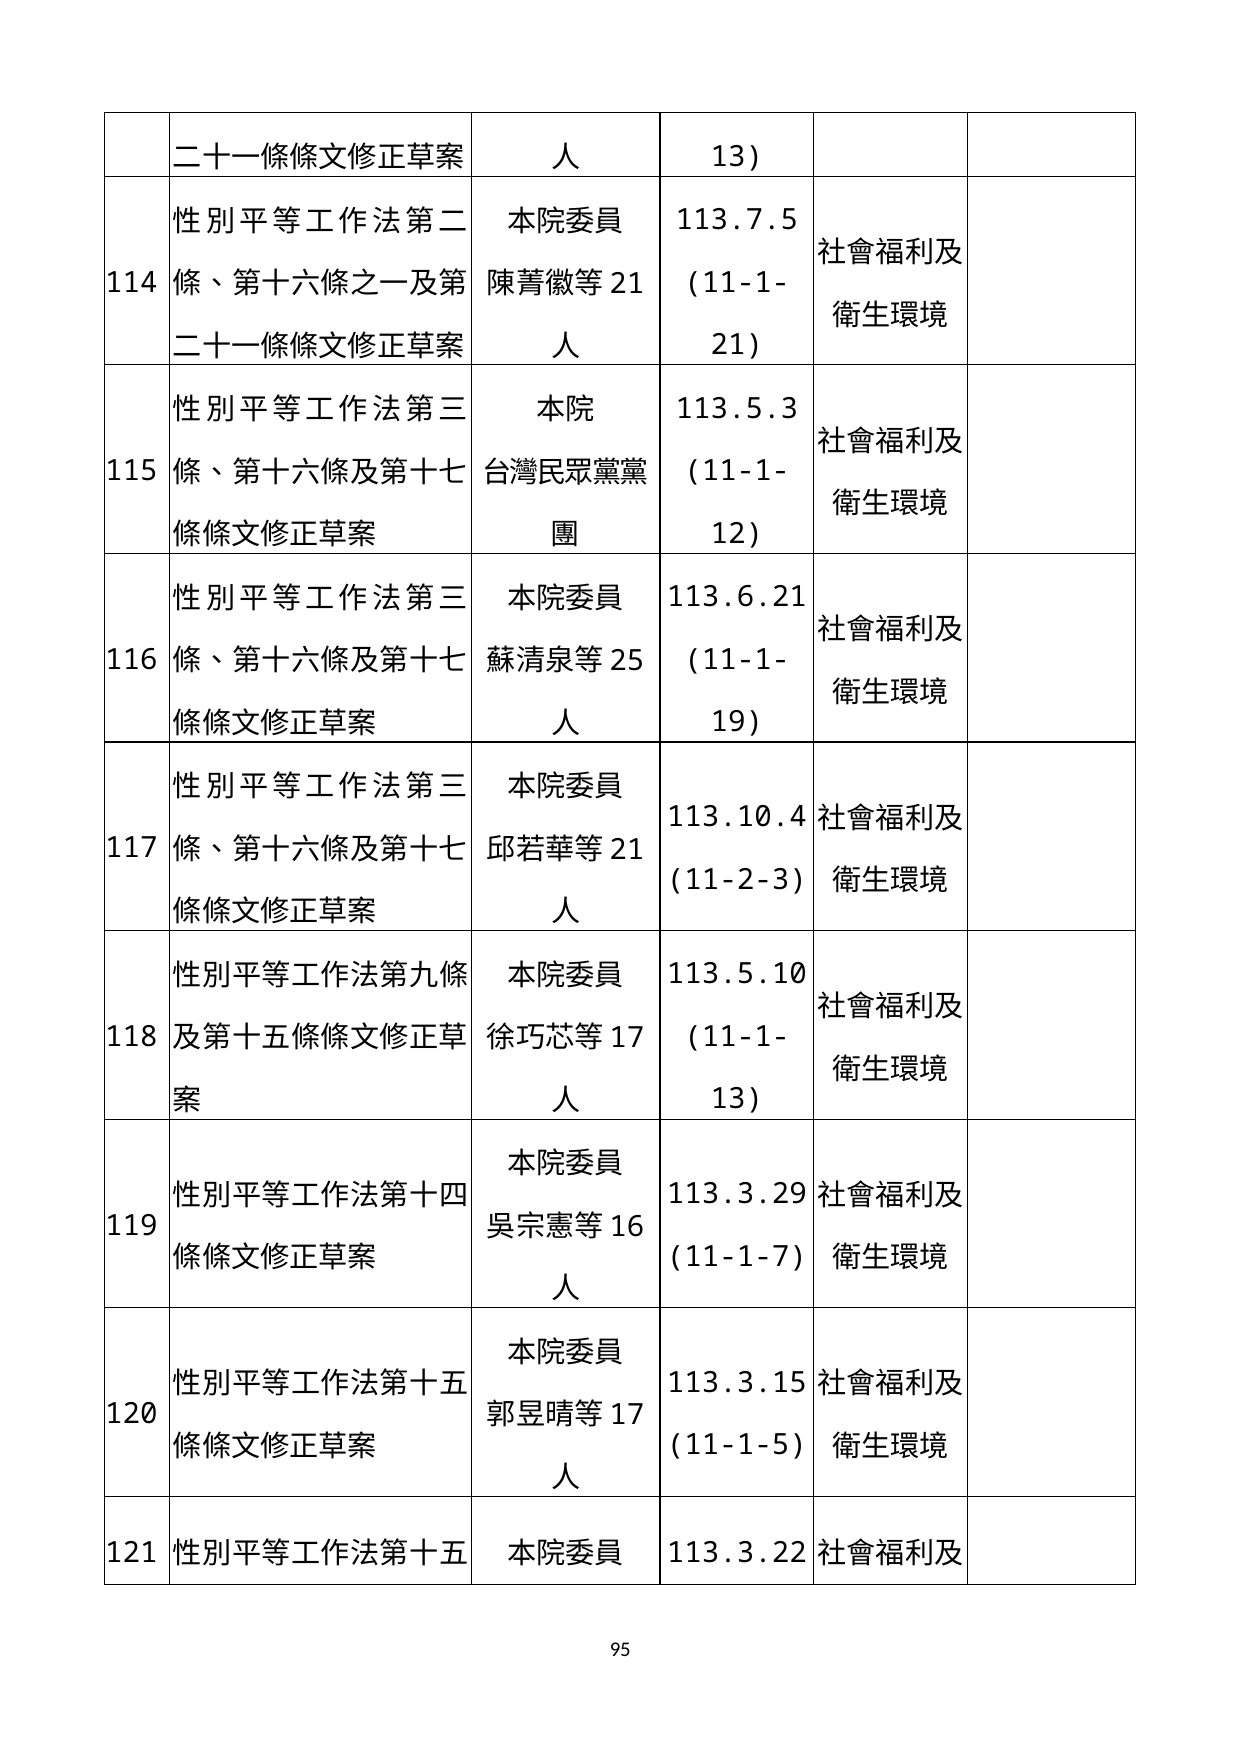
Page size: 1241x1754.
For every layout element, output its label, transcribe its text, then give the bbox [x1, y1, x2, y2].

table_cell 113.3.29 (11-1-7) [661, 1120, 813, 1307]
table_cell 113.7.5 (11-1-21) [661, 177, 813, 364]
table_cell 113.10.4 (11-2-3) [661, 743, 813, 930]
table_cell [105, 365, 169, 553]
table_cell [105, 931, 169, 1118]
table_cell 本院委員 徐巧芯等17人 [472, 931, 659, 1118]
table_cell 本院委員 陳菁徽等21人 [472, 177, 659, 364]
table_cell 二十一條條文修正草案 [170, 113, 471, 176]
table_cell 性別平等工作法第二條、第十六條之一及第二十一條條文修正草案 [170, 177, 471, 364]
table_cell 社會福利及衛生環境 [814, 743, 967, 930]
table_cell 社會福利及衛生環境 [814, 1308, 967, 1496]
table_cell [968, 743, 1135, 930]
table_cell 性別平等工作法第十五 [170, 1497, 471, 1584]
table_cell [105, 1120, 169, 1307]
table_cell [968, 113, 1135, 176]
table_cell [105, 113, 169, 176]
table_cell 本院 台灣民眾黨黨團 [472, 365, 659, 553]
table_cell 社會福利及衛生環境 [814, 365, 967, 553]
table_cell 113.6.21 (11-1-19) [661, 554, 813, 741]
table_cell [105, 177, 169, 364]
table_cell [105, 1308, 169, 1496]
table_cell 性別平等工作法第十五條條文修正草案 [170, 1308, 471, 1496]
table_cell 社會福利及衛生環境 [814, 554, 967, 741]
table_cell [105, 1497, 169, 1584]
table_cell 本院委員 郭昱晴等17人 [472, 1308, 659, 1496]
table_cell [968, 1308, 1135, 1496]
table_cell 社會福利及衛生環境 [814, 1120, 967, 1307]
table_cell 113.5.10 (11-1-13) [661, 931, 813, 1118]
table_cell [105, 554, 169, 741]
table_cell 113.3.15 (11-1-5) [661, 1308, 813, 1496]
table_cell 本院委員 邱若華等21人 [472, 743, 659, 930]
table_cell 社會福利及衛生環境 [814, 931, 967, 1118]
table_cell [968, 177, 1135, 364]
table_cell 13) [661, 113, 813, 176]
table_cell [968, 554, 1135, 741]
table_cell [968, 1120, 1135, 1307]
table_cell 本院委員 [472, 1497, 659, 1584]
table_cell 社會福利及衛生環境 [814, 177, 967, 364]
table_cell 性別平等工作法第三條、第十六條及第十七條條文修正草案 [170, 743, 471, 930]
table_cell [968, 931, 1135, 1118]
table_cell 本院委員 吳宗憲等16人 [472, 1120, 659, 1307]
table_cell 性別平等工作法第三條、第十六條及第十七條條文修正草案 [170, 365, 471, 553]
table_cell 性別平等工作法第三條、第十六條及第十七條條文修正草案 [170, 554, 471, 741]
table_cell [105, 743, 169, 930]
table_cell [968, 365, 1135, 553]
table_cell 本院委員 蘇清泉等25人 [472, 554, 659, 741]
table_cell 113.3.22 [661, 1497, 813, 1584]
table_cell [814, 113, 967, 176]
table_cell 人 [472, 113, 659, 176]
table_cell 性別平等工作法第十四條條文修正草案 [170, 1120, 471, 1307]
table_cell 社會福利及 [814, 1497, 967, 1584]
table_cell 性別平等工作法第九條及第十五條條文修正草案 [170, 931, 471, 1118]
table_cell [968, 1497, 1135, 1584]
table_cell 113.5.3 (11-1-12) [661, 365, 813, 553]
